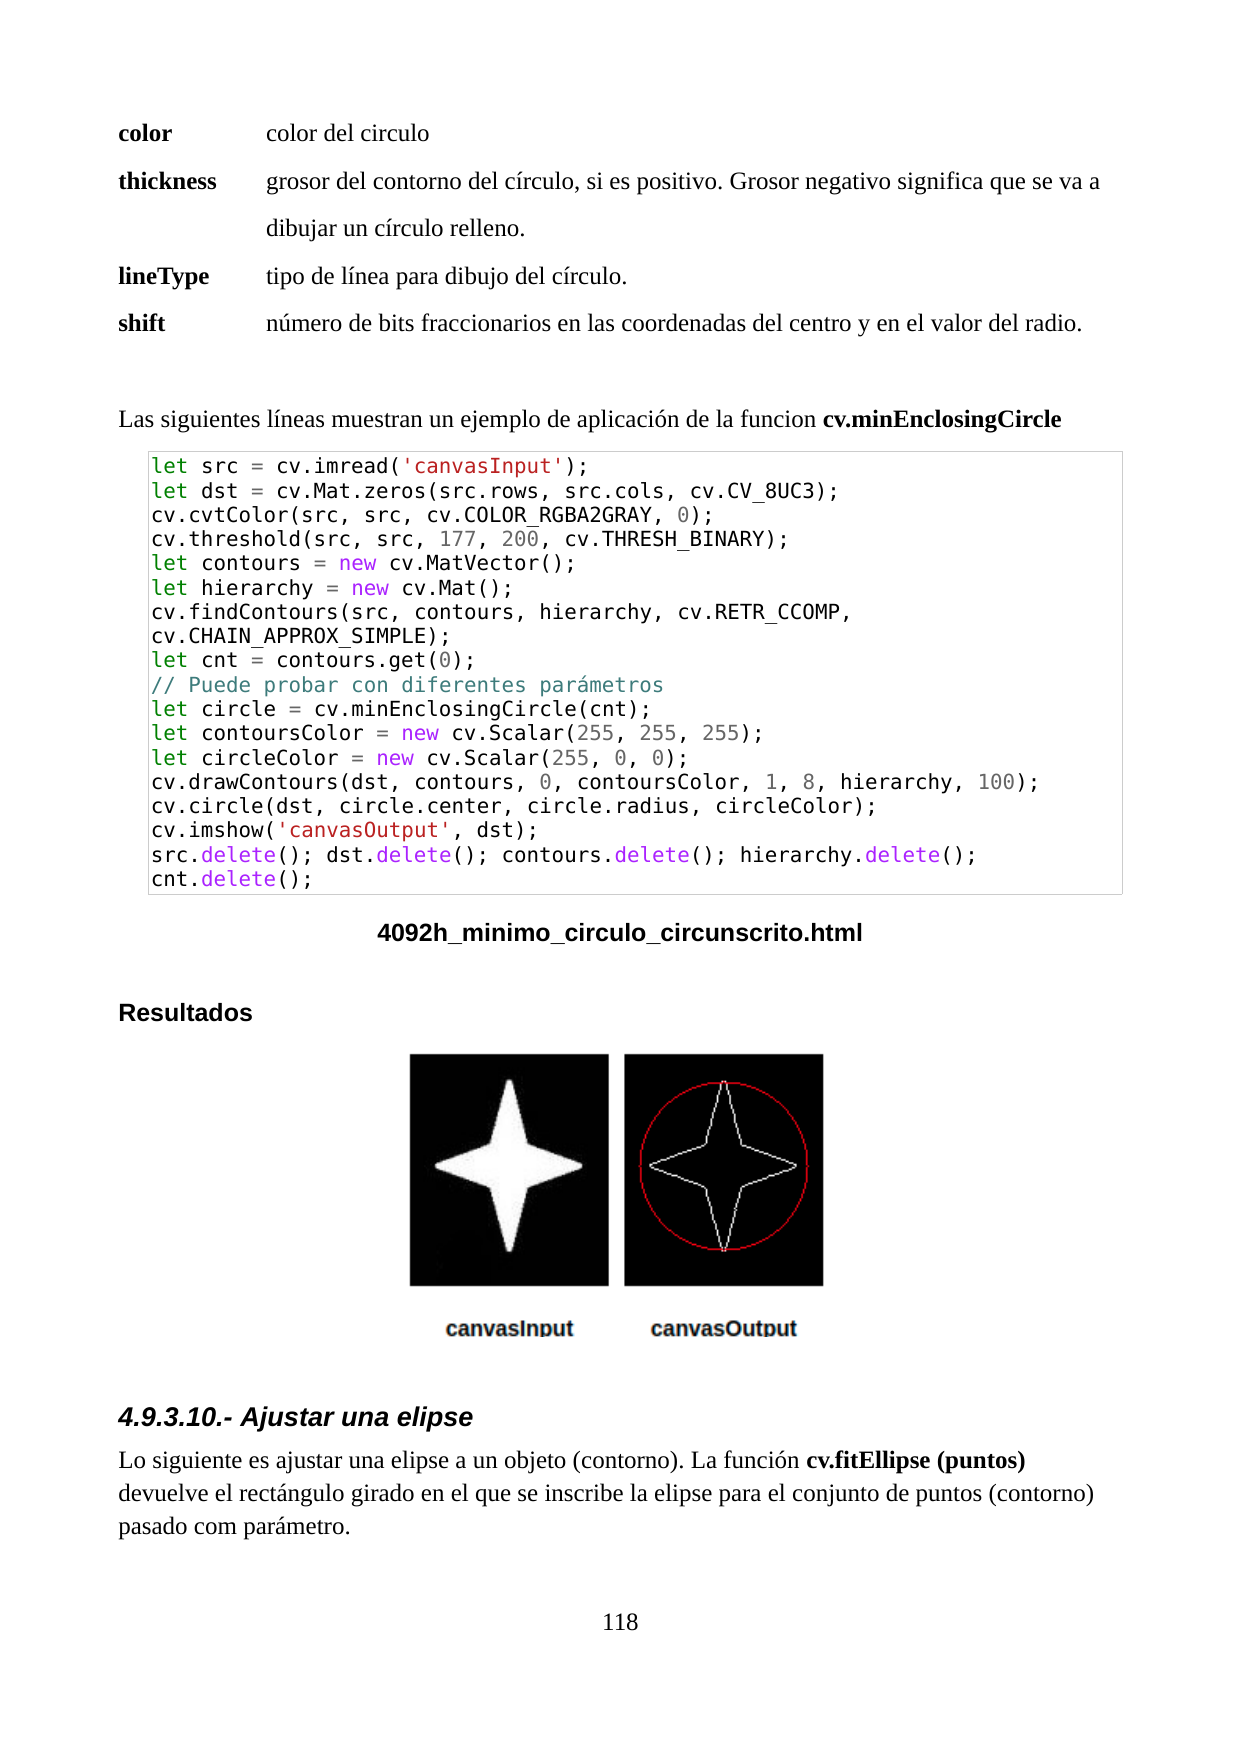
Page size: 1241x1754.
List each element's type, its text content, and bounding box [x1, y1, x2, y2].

text dibujar un círculo relleno. [118, 213, 1122, 242]
text lineType tipo de línea para dibujo del círculo. [118, 261, 1122, 290]
text let hierarchy = new cv.Mat(); [149, 573, 1122, 597]
text let cnt = contours.get(0); [149, 646, 1122, 670]
text shift número de bits fraccionarios en las coordenadas del centro y en el valor del radio. [118, 308, 1122, 337]
text let circle = cv.minEnclosingCircle(cnt); [149, 694, 1122, 718]
text let dst = cv.Mat.zeros(src.rows, src.cols, cv.CV_8UC3); [149, 476, 1122, 500]
text cv.findContours(src, contours, hierarchy, cv.RETR_CCOMP, cv.CHAIN_APPROX_SIMPLE); [149, 597, 1122, 646]
text Las siguientes líneas muestran un ejemplo de aplicación de la funcion cv.minEnclosingCircle [118, 404, 1122, 432]
text 4092h_minimo_circulo_circunscrito.html [118, 918, 1122, 947]
text cv.cvtColor(src, src, cv.COLOR_RGBA2GRAY, 0); [149, 500, 1122, 524]
text cv.imshow('canvasOutput', dst); [149, 815, 1122, 840]
text // Puede probar con diferentes parámetros [149, 670, 1122, 694]
text thickness grosor del contorno del círculo, si es positivo. Grosor negativo significa que se va a [118, 166, 1122, 194]
picture [404, 1045, 836, 1337]
text let circleColor = new cv.Scalar(255, 0, 0); [149, 743, 1122, 767]
text cv.drawContours(dst, contours, 0, contoursColor, 1, 8, hierarchy, 100); [149, 767, 1122, 791]
text Resultados [118, 998, 1122, 1027]
text src.delete(); dst.delete(); contours.delete(); hierarchy.delete(); cnt.delete(); [149, 840, 1122, 894]
text let contoursColor = new cv.Scalar(255, 255, 255); [149, 718, 1122, 743]
text cv.threshold(src, src, 177, 200, cv.THRESH_BINARY); [149, 524, 1122, 548]
text let contours = new cv.MatVector(); [149, 548, 1122, 573]
subtitle Ajustar una elipse [118, 1401, 1122, 1433]
text Lo siguiente es ajustar una elipse a un objeto (contorno). La función cv.fitEllipse (puntos) devuelve el rectángulo girado en el que se inscribe la elipse para el conjunto de puntos (contorno) pasado com parámetro. [118, 1445, 1122, 1540]
text let src = cv.imread('canvasInput'); [149, 452, 1122, 476]
text cv.circle(dst, circle.center, circle.radius, circleColor); [149, 791, 1122, 815]
text color color del circulo [118, 118, 1122, 147]
